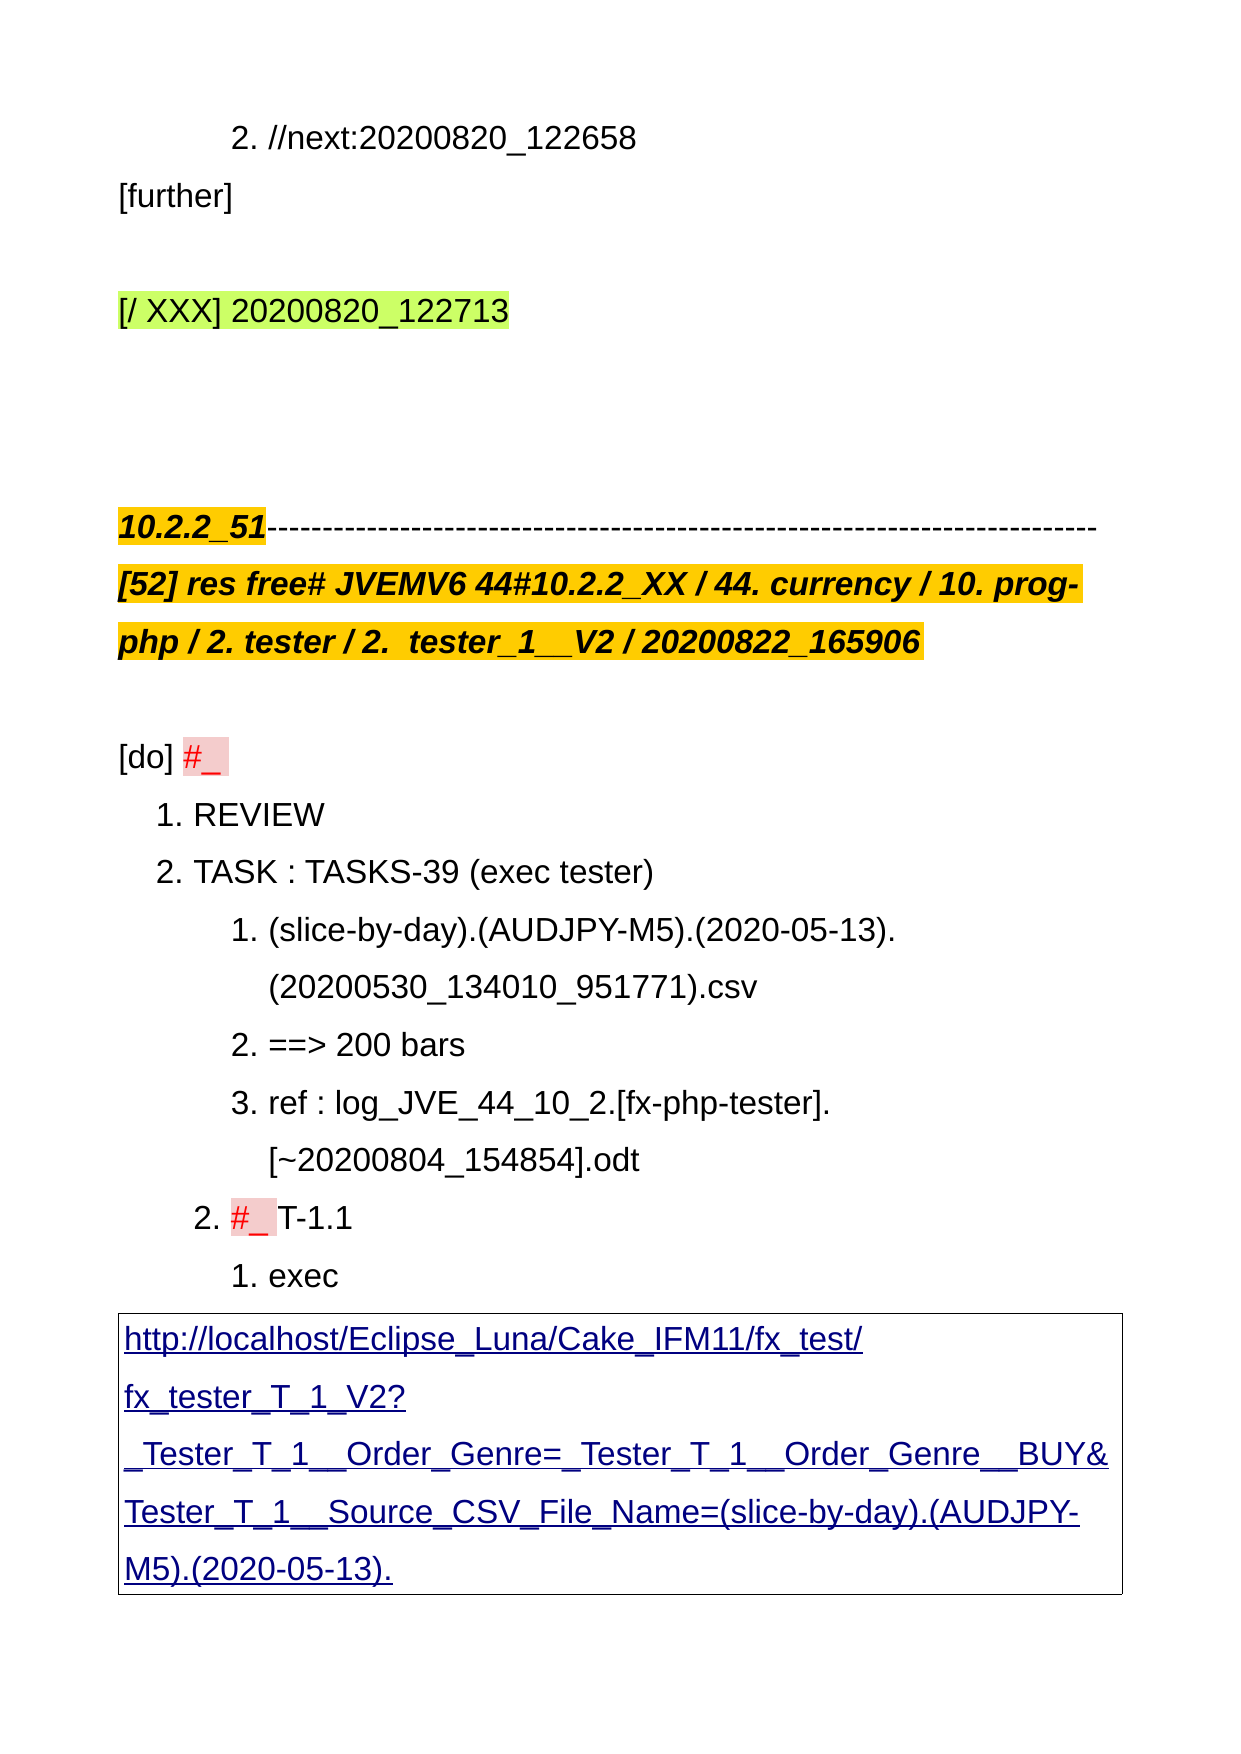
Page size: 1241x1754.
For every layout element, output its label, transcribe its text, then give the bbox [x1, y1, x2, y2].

text [further] [118, 176, 1122, 214]
list #_ T-1.1 [193, 1198, 1122, 1236]
list REVIEW [156, 795, 1122, 833]
list TASK : TASKS-39 (exec tester) [156, 852, 1122, 891]
list (slice-by-day).(AUDJPY-M5).(2020-05-13).(20200530_134010_951771).csv [231, 910, 1122, 1006]
text 10.2.2_51--------------------------------------------------------------------------- [118, 507, 1122, 545]
list exec [231, 1256, 1122, 1294]
text [/ XXX] 20200820_122713 [118, 233, 1122, 329]
list //next:20200820_122658 [231, 118, 1122, 157]
text [do] #_ [118, 737, 1122, 776]
table_header http://localhost/Eclipse_Luna/Cake_IFM11/fx_test/fx_tester_T_1_V2?_Tester_T_1__Order_Genre=_Tester_T_1__Order_Genre__BUY&Tester_T_1__Source_CSV_File_Name=(slice-by-day).(AUDJPY-M5).(2020-05-13). [119, 1314, 1122, 1594]
text [52] res free# JVEMV6 44#10.2.2_XX / 44. currency / 10. prog-php / 2. tester / 2. tester_1__V2 / 20200822_165906 [118, 564, 1122, 660]
list ref : log_JVE_44_10_2.[fx-php-tester].[~20200804_154854].odt [231, 1083, 1122, 1179]
list ==> 200 bars [231, 1025, 1122, 1064]
